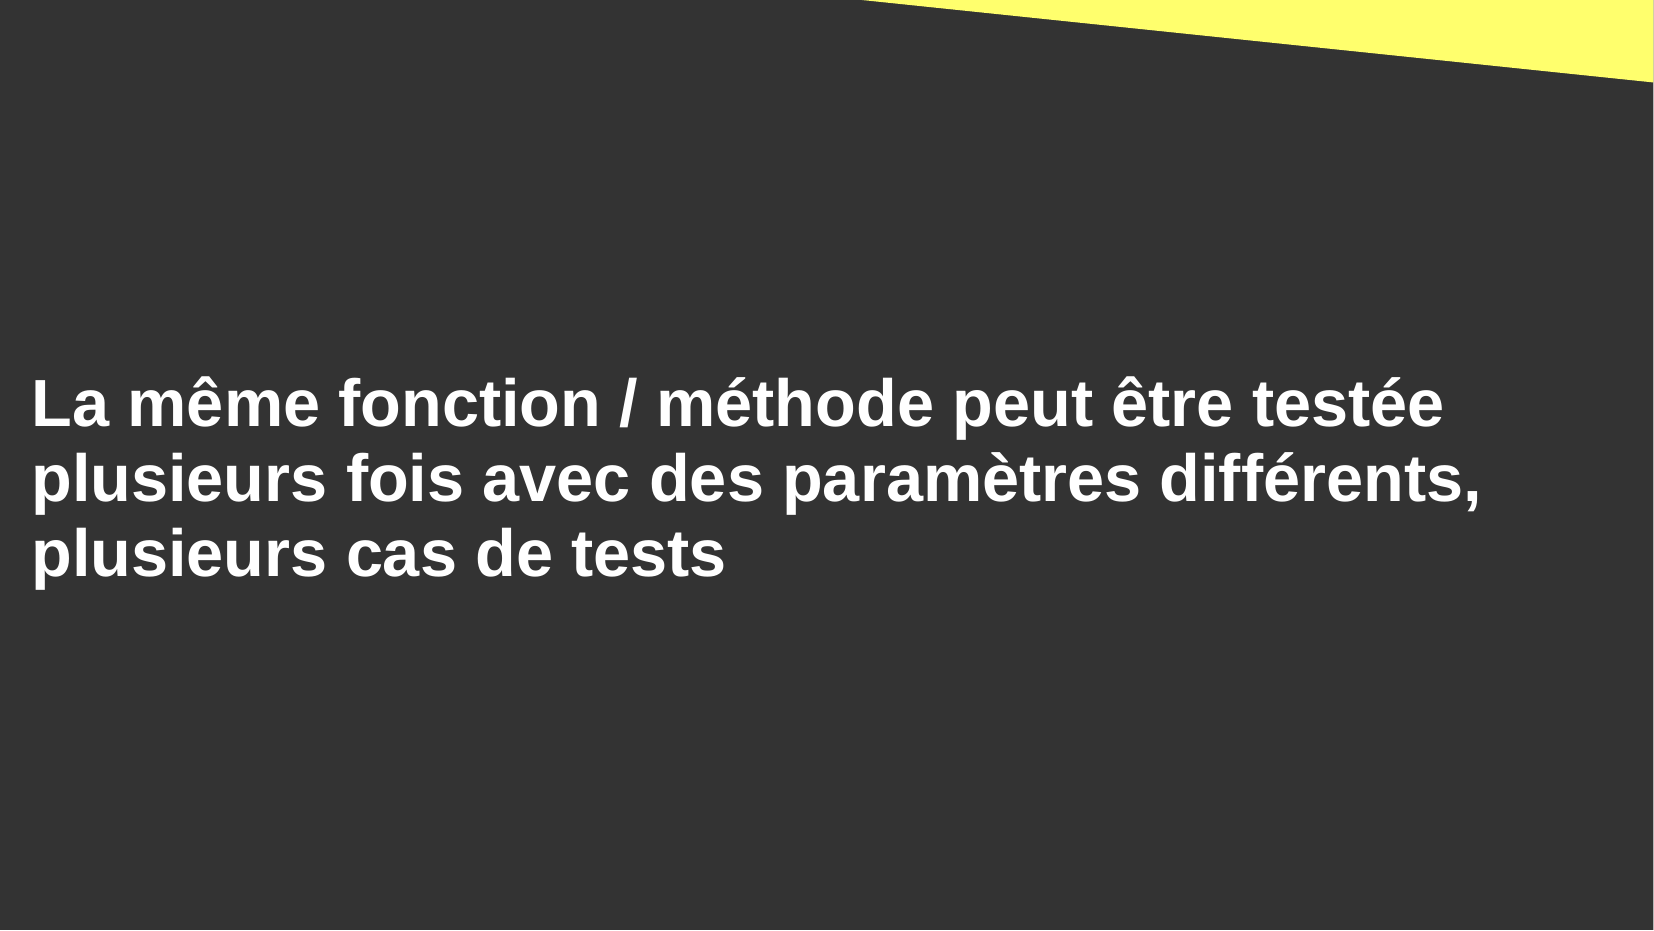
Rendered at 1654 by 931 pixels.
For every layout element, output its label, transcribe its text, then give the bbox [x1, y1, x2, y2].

title La même fonction / méthode peut être testée plusieurs fois avec des paramètres différents, plusieurs cas de tests [31, 366, 1630, 666]
text_box [861, 0, 1654, 83]
